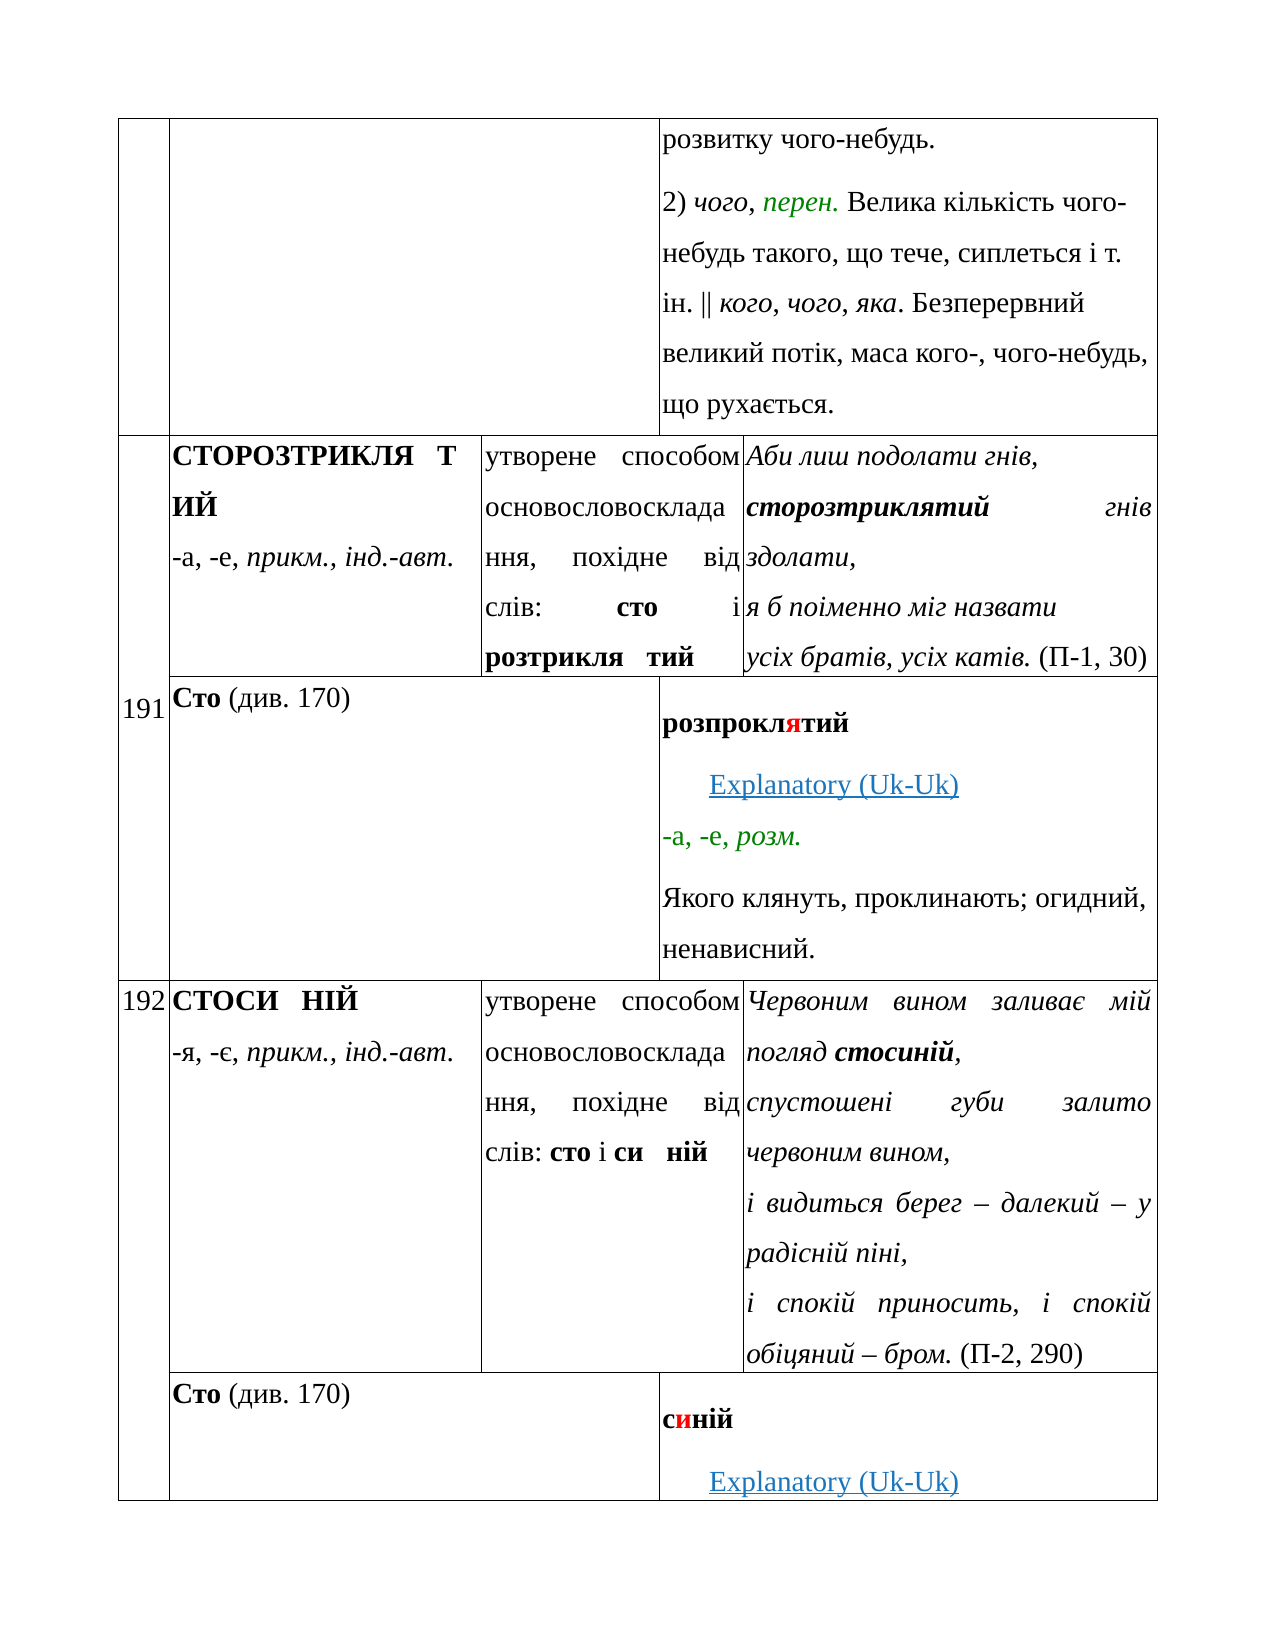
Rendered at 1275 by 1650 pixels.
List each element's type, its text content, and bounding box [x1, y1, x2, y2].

table_cell Сто (див. 170) [170, 1373, 659, 1500]
table_cell Сторозтриклятий -а, -е, прикм., інд.-авт. [170, 436, 481, 676]
table_cell Сто (див. 170) [170, 677, 659, 980]
table_cell синій Explanatory (Uk-Uk) [660, 1373, 1157, 1500]
table_cell Аби лиш подолати гнів, сторозтриклятий гнів здолати, я б поіменно міг назвати усіх братів, усіх катів. (П‑1, 30) [744, 436, 1157, 676]
table_cell утворене способом основословоскладання, похідне від слів: сто і синій [482, 981, 743, 1372]
table_cell [119, 119, 169, 435]
table_cell розвитку чого-небудь. 2) чого, перен. Велика кількість чого-небудь такого, що тече, сиплеться і т. ін. || кого, чого, яка. Безперервний великий потік, маса кого-, чого-небудь, що рухається. [660, 119, 1157, 435]
table_cell 192 [119, 981, 169, 1500]
table_cell розпроклятий Explanatory (Uk-Uk) -а, -е, розм. Якого клянуть, проклинають; огидний, ненависний. [660, 677, 1157, 980]
table_cell утворене способом основословоскладання, похідне від слів: сто і розтриклятий [482, 436, 743, 676]
table_cell [170, 119, 659, 435]
table_cell Червоним вином заливає мій погляд стосиній, спустошені губи залито червоним вином, і видиться берег – далекий – у радісній піні, і спокій приносить, і спокій обіцяний – бром. (П‑2, 290) [744, 981, 1157, 1372]
table_cell Стосиній -я, -є, прикм., інд.-авт. [170, 981, 481, 1372]
table_cell 191 [119, 436, 169, 980]
